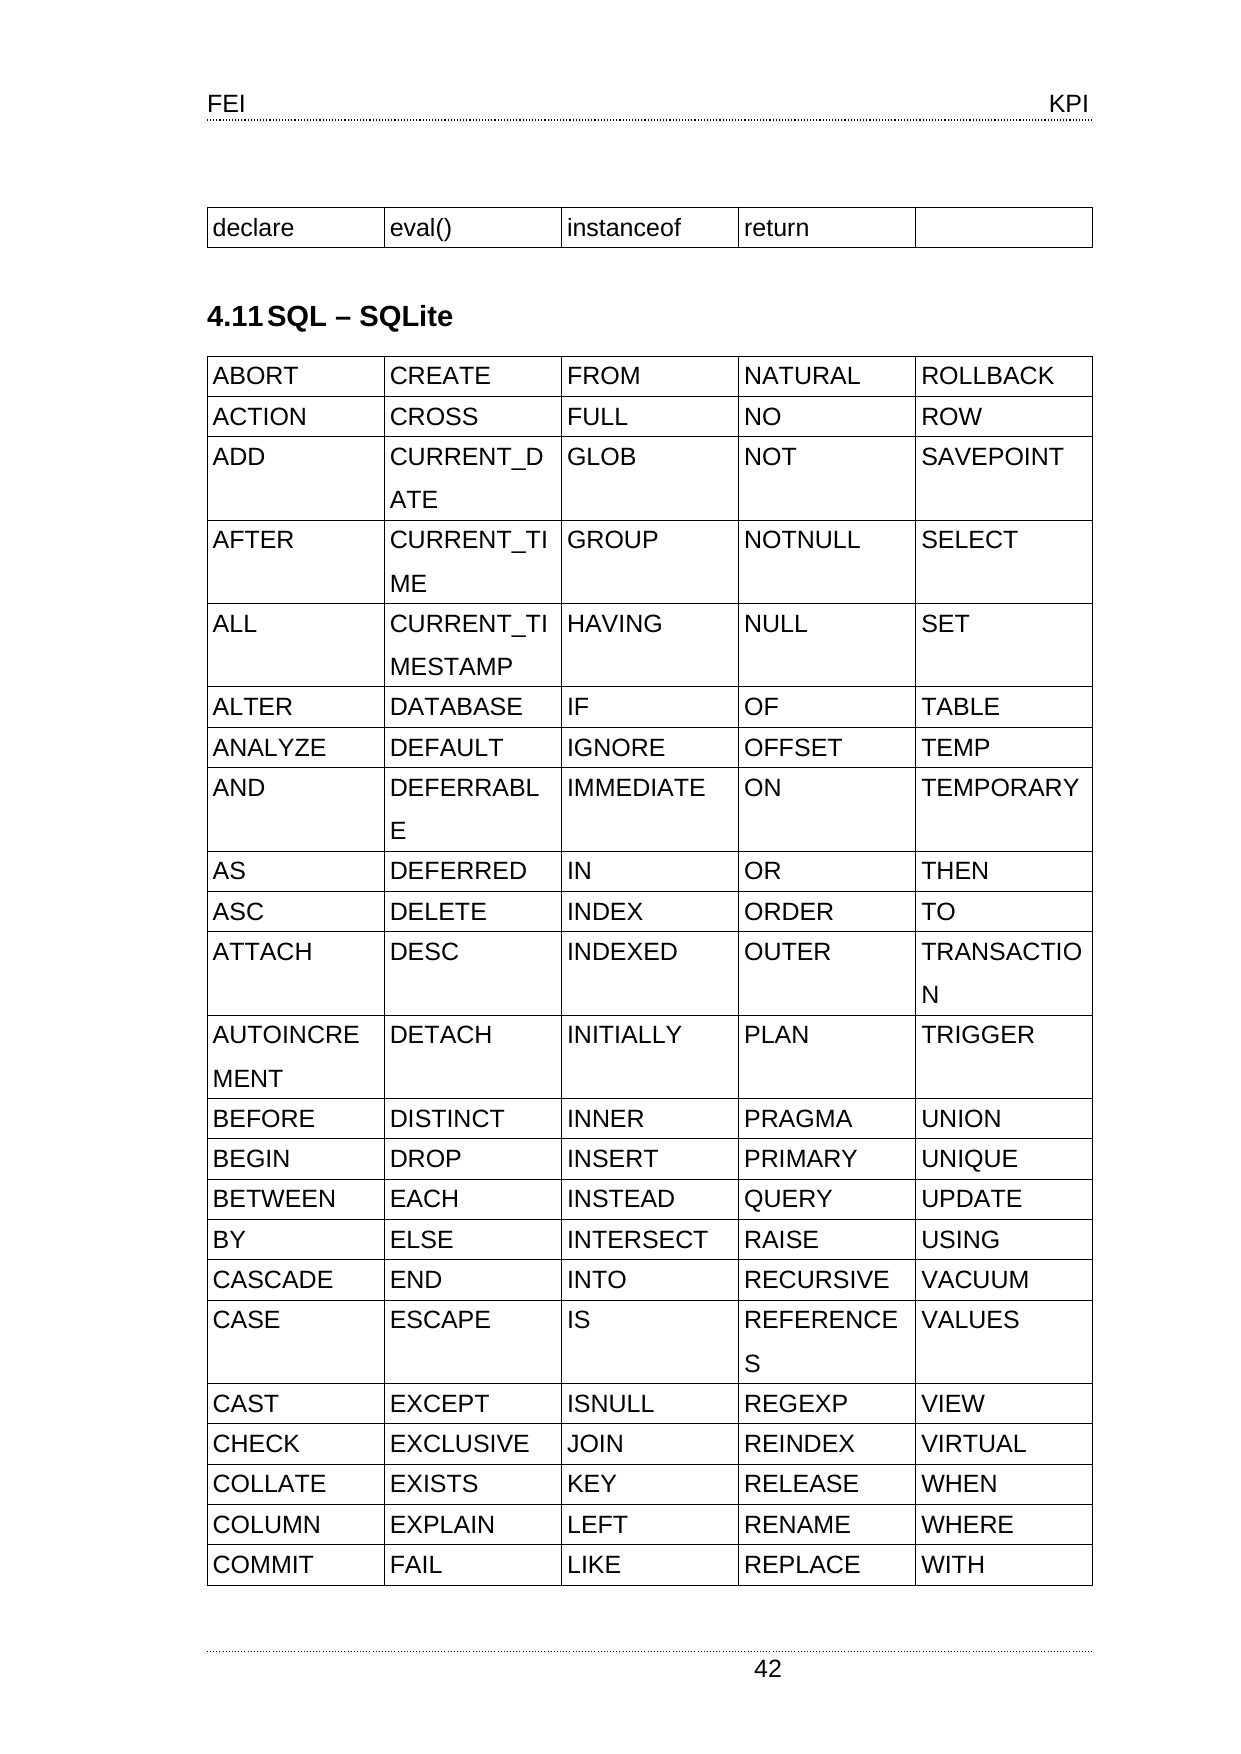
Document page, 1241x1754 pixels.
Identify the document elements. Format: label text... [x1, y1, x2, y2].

table_cell BETWEEN [208, 1180, 384, 1219]
table_cell VIEW [916, 1384, 1092, 1423]
table_cell PRIMARY [739, 1139, 915, 1179]
table_cell ISNULL [562, 1384, 738, 1423]
table_cell TEMP [916, 728, 1092, 767]
table_cell END [385, 1260, 561, 1299]
table_cell CASE [208, 1301, 384, 1383]
table_cell QUERY [739, 1180, 915, 1219]
table_cell DATABASE [385, 687, 561, 727]
table_cell COLUMN [208, 1505, 384, 1544]
table_cell IGNORE [562, 728, 738, 767]
table_cell eval() [385, 208, 561, 247]
table_cell CURRENT_DATE [385, 437, 561, 519]
table_header CREATE [385, 357, 561, 396]
table_cell REGEXP [739, 1384, 915, 1423]
table_cell TABLE [916, 687, 1092, 727]
table_cell PRAGMA [739, 1099, 915, 1138]
table_cell HAVING [562, 604, 738, 686]
table_cell OUTER [739, 932, 915, 1014]
table_cell AS [208, 852, 384, 891]
table_cell INTERSECT [562, 1220, 738, 1259]
table_cell ANALYZE [208, 728, 384, 767]
table_cell INITIALLY [562, 1016, 738, 1098]
table_cell DETACH [385, 1016, 561, 1098]
table_cell SAVEPOINT [916, 437, 1092, 519]
table_cell IN [562, 852, 738, 891]
table_cell return [739, 208, 915, 247]
table_cell WITH [916, 1545, 1092, 1584]
table_cell JOIN [562, 1424, 738, 1464]
table_cell RAISE [739, 1220, 915, 1259]
table_cell COLLATE [208, 1465, 384, 1504]
table_cell INSTEAD [562, 1180, 738, 1219]
table_cell EXPLAIN [385, 1505, 561, 1544]
table_cell OF [739, 687, 915, 727]
table_cell VACUUM [916, 1260, 1092, 1299]
table_cell WHERE [916, 1505, 1092, 1544]
table_cell GLOB [562, 437, 738, 519]
table_cell AFTER [208, 521, 384, 603]
table_cell INNER [562, 1099, 738, 1138]
table_cell CAST [208, 1384, 384, 1423]
table_cell WHEN [916, 1465, 1092, 1504]
table_cell ALL [208, 604, 384, 686]
table_cell BEGIN [208, 1139, 384, 1179]
table_cell INTO [562, 1260, 738, 1299]
table_cell UNIQUE [916, 1139, 1092, 1179]
table_cell CURRENT_TIME [385, 521, 561, 603]
table_cell KEY [562, 1465, 738, 1504]
table_cell NOT [739, 437, 915, 519]
table_cell RENAME [739, 1505, 915, 1544]
table_cell INDEXED [562, 932, 738, 1014]
table_cell ADD [208, 437, 384, 519]
table_cell TRIGGER [916, 1016, 1092, 1098]
table_cell LIKE [562, 1545, 738, 1584]
table_cell ATTACH [208, 932, 384, 1014]
table_cell TO [916, 892, 1092, 931]
table_cell CHECK [208, 1424, 384, 1464]
table_cell REFERENCES [739, 1301, 915, 1383]
table_cell INSERT [562, 1139, 738, 1179]
table_cell ELSE [385, 1220, 561, 1259]
table_cell CROSS [385, 397, 561, 436]
table_cell THEN [916, 852, 1092, 891]
table_cell FULL [562, 397, 738, 436]
table_header ABORT [208, 357, 384, 396]
table_cell DEFERRABLE [385, 768, 561, 851]
table_cell AND [208, 768, 384, 851]
table_cell OFFSET [739, 728, 915, 767]
table_header NATURAL [739, 357, 915, 396]
table_cell PLAN [739, 1016, 915, 1098]
table_cell ROW [916, 397, 1092, 436]
table_cell IF [562, 687, 738, 727]
table_cell VIRTUAL [916, 1424, 1092, 1464]
table_cell FAIL [385, 1545, 561, 1584]
table_cell REINDEX [739, 1424, 915, 1464]
table_cell DESC [385, 932, 561, 1014]
table_cell ASC [208, 892, 384, 931]
table_cell DEFAULT [385, 728, 561, 767]
table_cell instanceof [562, 208, 738, 247]
table_cell AUTOINCREMENT [208, 1016, 384, 1098]
table_cell ESCAPE [385, 1301, 561, 1383]
table_cell ACTION [208, 397, 384, 436]
table_cell DISTINCT [385, 1099, 561, 1138]
table_cell BEFORE [208, 1099, 384, 1138]
table_cell LEFT [562, 1505, 738, 1544]
table_cell TRANSACTION [916, 932, 1092, 1014]
table_cell NO [739, 397, 915, 436]
table_cell DEFERRED [385, 852, 561, 891]
table_cell SELECT [916, 521, 1092, 603]
table_cell RECURSIVE [739, 1260, 915, 1299]
table_cell IS [562, 1301, 738, 1383]
table_cell ALTER [208, 687, 384, 727]
table_cell COMMIT [208, 1545, 384, 1584]
table_cell IMMEDIATE [562, 768, 738, 851]
table_cell GROUP [562, 521, 738, 603]
table_cell CASCADE [208, 1260, 384, 1299]
table_cell SET [916, 604, 1092, 686]
table_cell ON [739, 768, 915, 851]
table_cell BY [208, 1220, 384, 1259]
table_cell DELETE [385, 892, 561, 931]
table_cell OR [739, 852, 915, 891]
table_cell UPDATE [916, 1180, 1092, 1219]
table_cell ORDER [739, 892, 915, 931]
table_cell DROP [385, 1139, 561, 1179]
table_cell NULL [739, 604, 915, 686]
table_header FROM [562, 357, 738, 396]
table_cell REPLACE [739, 1545, 915, 1584]
table_cell NOTNULL [739, 521, 915, 603]
table_cell INDEX [562, 892, 738, 931]
table_cell UNION [916, 1099, 1092, 1138]
table_header ROLLBACK [916, 357, 1092, 396]
table_cell USING [916, 1220, 1092, 1259]
table_cell EACH [385, 1180, 561, 1219]
table_cell CURRENT_TIMESTAMP [385, 604, 561, 686]
table_cell VALUES [916, 1301, 1092, 1383]
table_cell declare [208, 208, 384, 247]
table_cell EXISTS [385, 1465, 561, 1504]
table_cell [916, 208, 1092, 247]
table_cell RELEASE [739, 1465, 915, 1504]
table_cell TEMPORARY [916, 768, 1092, 851]
table_cell EXCEPT [385, 1384, 561, 1423]
table_cell EXCLUSIVE [385, 1424, 561, 1464]
list SQL – SQLite [207, 299, 1092, 332]
